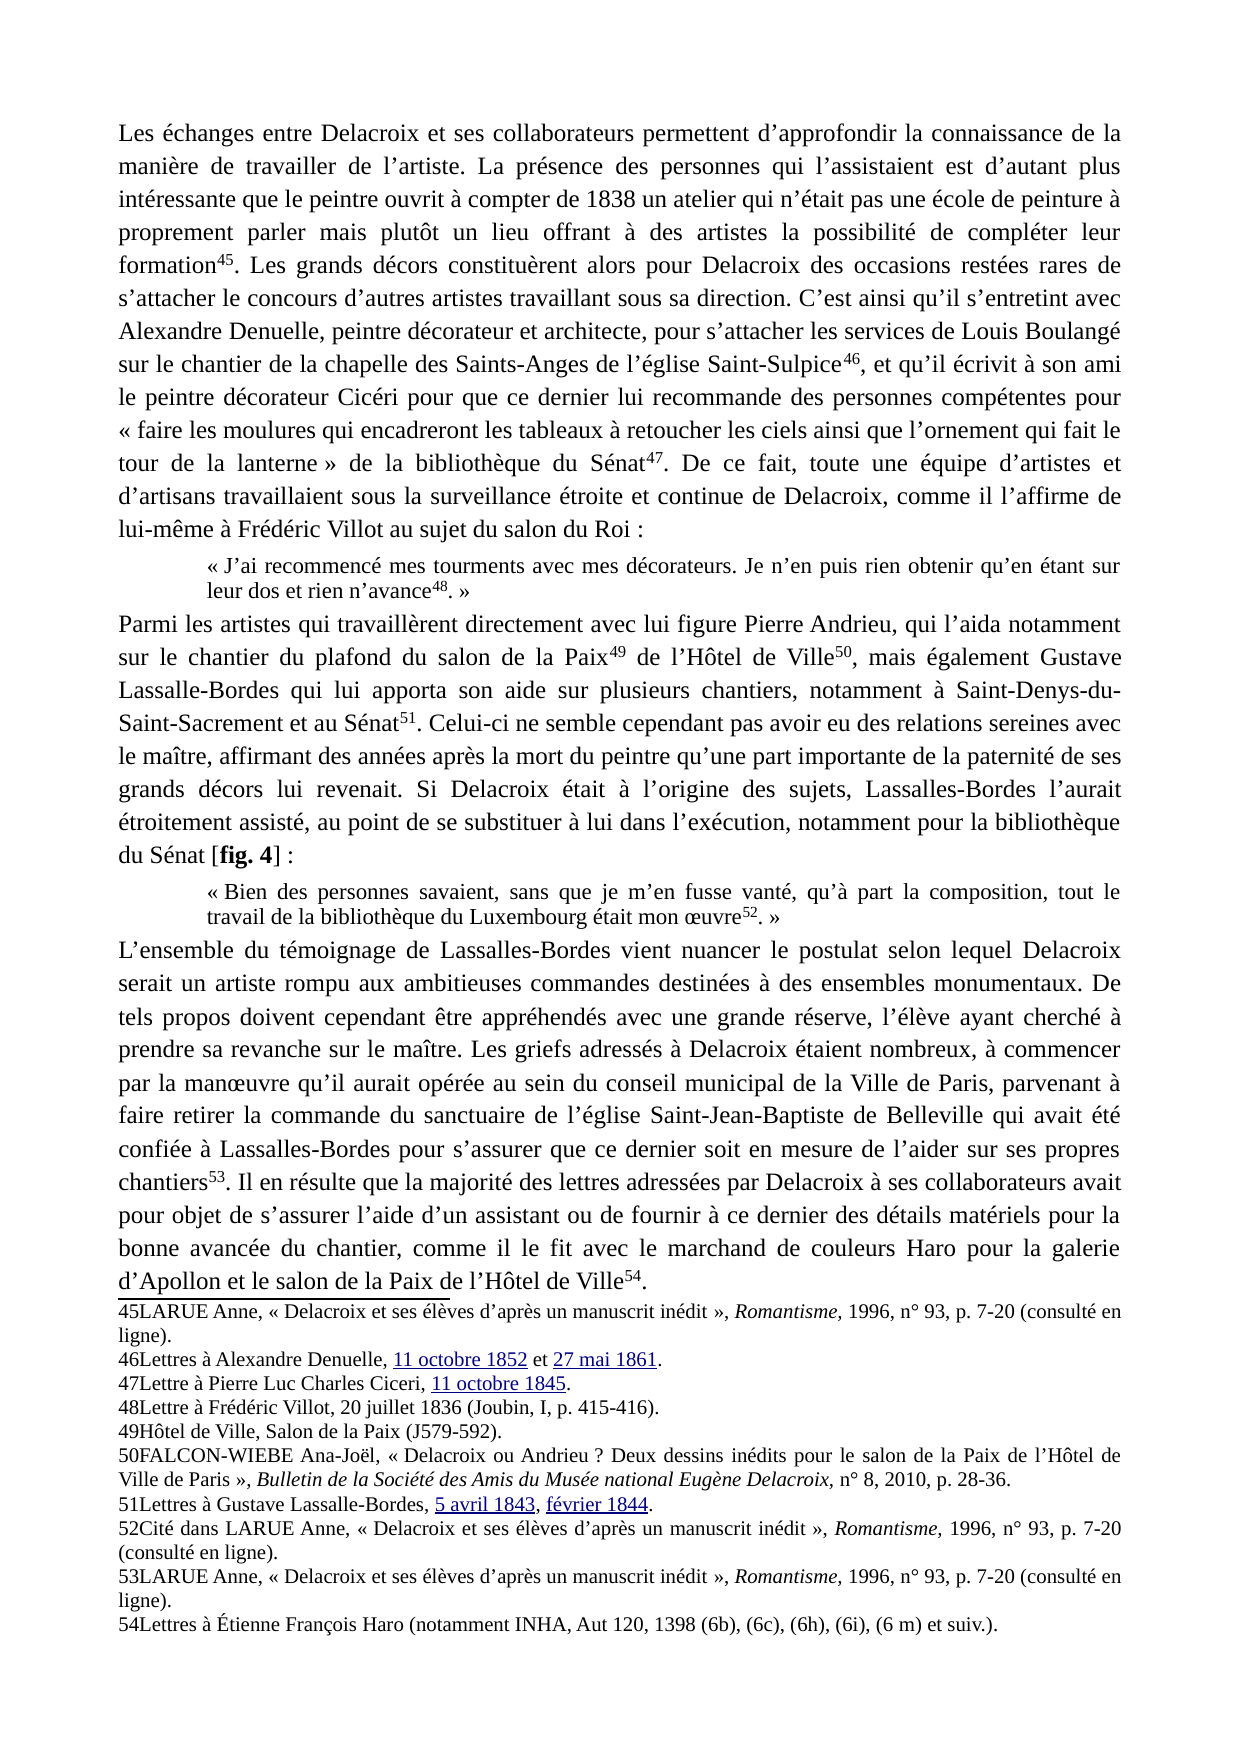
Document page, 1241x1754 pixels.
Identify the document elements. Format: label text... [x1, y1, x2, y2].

text L’ensemble du témoignage de Lassalles-Bordes vient nuancer le postulat selon lequel Delacroix serait un artiste rompu aux ambitieuses commandes destinées à des ensembles monumentaux. De tels propos doivent cependant être appréhendés avec une grande réserve, l’élève ayant cherché à prendre sa revanche sur le maître. Les griefs adressés à Delacroix étaient nombreux, à commencer par la manœuvre qu’il aurait opérée au sein du conseil municipal de la Ville de Paris, parvenant à faire retirer la commande du sanctuaire de l’église Saint-Jean-Baptiste de Belleville qui avait été confiée à Lassalles-Bordes pour s’assurer que ce dernier soit en mesure de l’aider sur ses propres chantiers. Il en résulte que la majorité des lettres adressées par Delacroix à ses collaborateurs avait pour objet de s’assurer l’aide d’un assistant ou de fournir à ce dernier des détails matériels pour la bonne avancée du chantier, comme il le fit avec le marchand de couleurs Haro pour la galerie d’Apollon et le salon de la Paix de l’Hôtel de Ville. [118, 936, 1122, 1294]
text « Bien des personnes savaient, sans que je m’en fusse vanté, qu’à part la composition, tout le travail de la bibliothèque du Luxembourg était mon œuvre. » [207, 879, 1122, 929]
text FALCON-WIEBE Ana-Joël, « Delacroix ou Andrieu ? Deux dessins inédits pour le salon de la Paix de l’Hôtel de Ville de Paris », Bulletin de la Société des Amis du Musée national Eugène Delacroix, n° 8, 2010, p. 28-36. [118, 1443, 1122, 1491]
text Hôtel de Ville, Salon de la Paix (J579-592). [118, 1419, 1122, 1443]
text LARUE Anne, « Delacroix et ses élèves d’après un manuscrit inédit », Romantisme, 1996, n° 93, p. 7-20 (consulté en ligne). [118, 1299, 1122, 1347]
text Lettre à Pierre Luc Charles Ciceri, 11 octobre 1845. [118, 1371, 1122, 1395]
text LARUE Anne, « Delacroix et ses élèves d’après un manuscrit inédit », Romantisme, 1996, n° 93, p. 7-20 (consulté en ligne). [118, 1564, 1122, 1612]
text Lettre à Frédéric Villot, 20 juillet 1836 (Joubin, I, p. 415-416). [118, 1395, 1122, 1419]
text Lettres à Étienne François Haro (notamment INHA, Aut 120, 1398 (6b), (6c), (6h), (6i), (6 m) et suiv.). [118, 1612, 1122, 1636]
text « J’ai recommencé mes tourments avec mes décorateurs. Je n’en puis rien obtenir qu’en étant sur leur dos et rien n’avance. » [207, 553, 1122, 603]
text Les échanges entre Delacroix et ses collaborateurs permettent d’approfondir la connaissance de la manière de travailler de l’artiste. La présence des personnes qui l’assistaient est d’autant plus intéressante que le peintre ouvrit à compter de 1838 un atelier qui n’était pas une école de peinture à proprement parler mais plutôt un lieu offrant à des artistes la possibilité de compléter leur formation. Les grands décors constituèrent alors pour Delacroix des occasions restées rares de s’attacher le concours d’autres artistes travaillant sous sa direction. C’est ainsi qu’il s’entretint avec Alexandre Denuelle, peintre décorateur et architecte, pour s’attacher les services de Louis Boulangé sur le chantier de la chapelle des Saints-Anges de l’église Saint-Sulpice, et qu’il écrivit à son ami le peintre décorateur Cicéri pour que ce dernier lui recommande des personnes compétentes pour « faire les moulures qui encadreront les tableaux à retoucher les ciels ainsi que l’ornement qui fait le tour de la lanterne » de la bibliothèque du Sénat. De ce fait, toute une équipe d’artistes et d’artisans travaillaient sous la surveillance étroite et continue de Delacroix, comme il l’affirme de lui-même à Frédéric Villot au sujet du salon du Roi : [118, 118, 1122, 543]
text Cité dans LARUE Anne, « Delacroix et ses élèves d’après un manuscrit inédit », Romantisme, 1996, n° 93, p. 7-20 (consulté en ligne). [118, 1516, 1122, 1564]
text Parmi les artistes qui travaillèrent directement avec lui figure Pierre Andrieu, qui l’aida notamment sur le chantier du plafond du salon de la Paix de l’Hôtel de Ville, mais également Gustave Lassalle-Bordes qui lui apporta son aide sur plusieurs chantiers, notamment à Saint-Denys-du-Saint-Sacrement et au Sénat. Celui-ci ne semble cependant pas avoir eu des relations sereines avec le maître, affirmant des années après la mort du peintre qu’une part importante de la paternité de ses grands décors lui revenait. Si Delacroix était à l’origine des sujets, Lassalles-Bordes l’aurait étroitement assisté, au point de se substituer à lui dans l’exécution, notamment pour la bibliothèque du Sénat [fig. 4] : [118, 609, 1122, 869]
text Lettres à Gustave Lassalle-Bordes, 5 avril 1843, février 1844. [118, 1491, 1122, 1516]
text Lettres à Alexandre Denuelle, 11 octobre 1852 et 27 mai 1861. [118, 1347, 1122, 1371]
